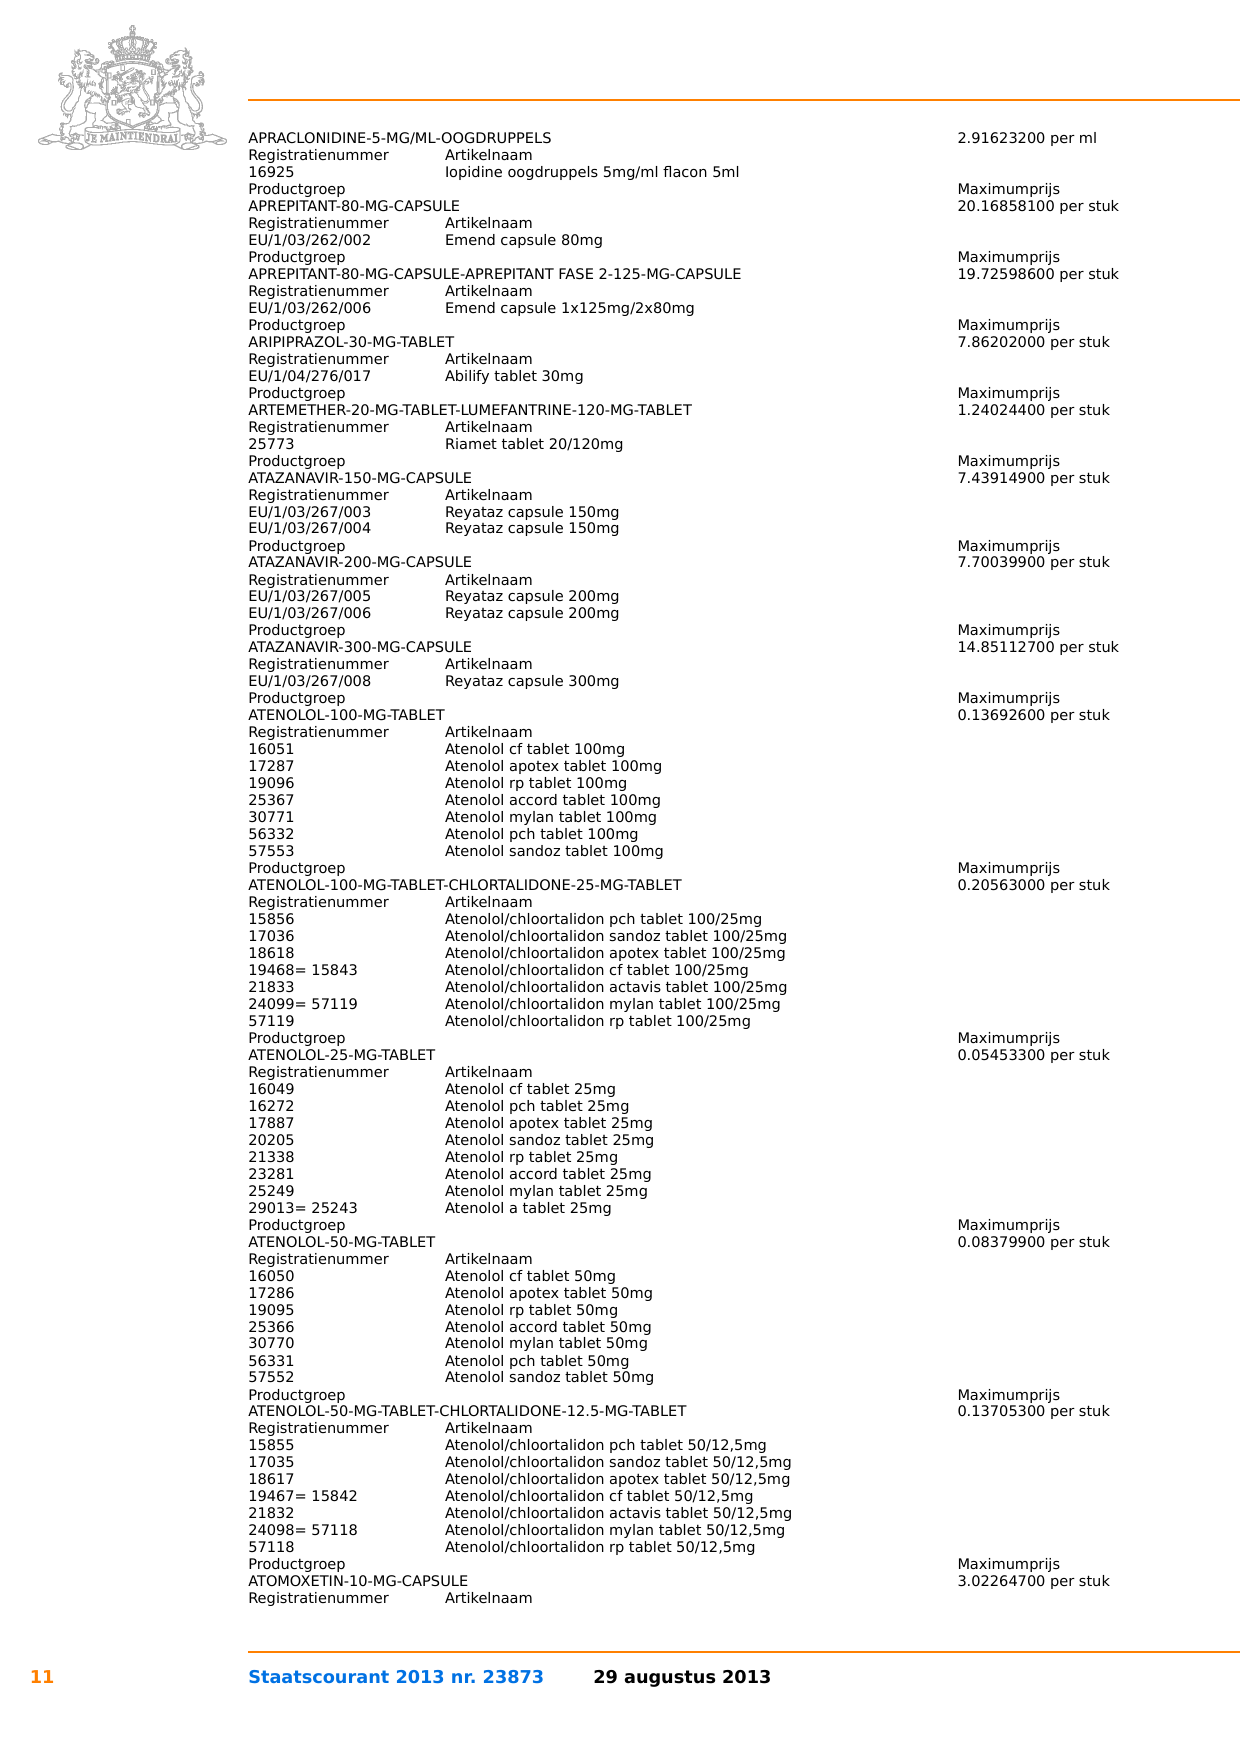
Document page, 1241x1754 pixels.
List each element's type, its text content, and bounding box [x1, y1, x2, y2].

table_cell Registratienummer [248, 215, 439, 232]
table_cell Abilify tablet 30mg [439, 368, 951, 384]
table_cell [439, 690, 951, 707]
table_cell Maximumprijs [951, 1386, 1163, 1403]
table_cell Productgroep [248, 1030, 439, 1047]
table_cell [951, 520, 1163, 537]
table_cell ATOMOXETIN-10-MG-CAPSULE [248, 1573, 951, 1590]
table_cell 19.72598600 per stuk [951, 266, 1163, 283]
table_cell Registratienummer [248, 486, 439, 503]
table_cell [951, 283, 1163, 300]
table_cell Atenolol/chloortalidon cf tablet 50/12,5mg [439, 1488, 951, 1505]
table_cell Emend capsule 1x125mg/2x80mg [439, 300, 951, 317]
table_cell 15856 [248, 911, 439, 928]
table_cell ATAZANAVIR-200-MG-CAPSULE [248, 554, 951, 571]
table_cell ATENOLOL-25-MG-TABLET [248, 1047, 951, 1064]
table_cell [951, 996, 1163, 1013]
table_cell 19096 [248, 775, 439, 792]
table_cell [951, 605, 1163, 622]
table_cell Atenolol apotex tablet 25mg [439, 1115, 951, 1132]
table_cell [951, 571, 1163, 588]
table_cell Maximumprijs [951, 453, 1163, 469]
table_cell EU/1/03/267/006 [248, 605, 439, 622]
table_cell [951, 1081, 1163, 1098]
table_cell [439, 1030, 951, 1047]
table_cell APRACLONIDINE-5-MG/ML-OOGDRUPPELS [248, 130, 951, 147]
table_cell [951, 351, 1163, 368]
table_cell Atenolol mylan tablet 50mg [439, 1335, 951, 1352]
table_cell Artikelnaam [439, 215, 951, 232]
table_cell Maximumprijs [951, 622, 1163, 639]
table_cell Atenolol a tablet 25mg [439, 1200, 951, 1217]
table_cell EU/1/03/262/002 [248, 232, 439, 249]
table_cell 17287 [248, 758, 439, 775]
table_cell ATENOLOL-100-MG-TABLET [248, 707, 951, 724]
table_cell Artikelnaam [439, 1064, 951, 1081]
table_cell Atenolol sandoz tablet 25mg [439, 1132, 951, 1149]
table_cell [439, 622, 951, 639]
table_cell 21833 [248, 979, 439, 996]
table_cell 21832 [248, 1505, 439, 1522]
table_cell Artikelnaam [439, 1420, 951, 1437]
table_cell Artikelnaam [439, 724, 951, 741]
table_cell Maximumprijs [951, 249, 1163, 266]
table_cell [951, 1437, 1163, 1454]
table_cell [439, 385, 951, 402]
table_cell [951, 1098, 1163, 1115]
table_cell Registratienummer [248, 571, 439, 588]
table_cell [951, 1522, 1163, 1539]
table_cell 16925 [248, 164, 439, 181]
table_cell Riamet tablet 20/120mg [439, 436, 951, 452]
table_cell [439, 860, 951, 877]
table_cell Atenolol mylan tablet 100mg [439, 809, 951, 826]
table_cell Productgroep [248, 622, 439, 639]
table_cell Atenolol/chloortalidon mylan tablet 50/12,5mg [439, 1522, 951, 1539]
table_cell [951, 1064, 1163, 1081]
table_cell 0.08379900 per stuk [951, 1234, 1163, 1251]
table_cell Atenolol/chloortalidon actavis tablet 100/25mg [439, 979, 951, 996]
table_cell Atenolol accord tablet 100mg [439, 792, 951, 809]
table_cell [951, 1251, 1163, 1267]
table_cell 19467= 15842 [248, 1488, 439, 1505]
table_cell [951, 1268, 1163, 1284]
table_cell Registratienummer [248, 1420, 439, 1437]
table_cell [951, 911, 1163, 928]
table_cell Artikelnaam [439, 571, 951, 588]
table_cell 15855 [248, 1437, 439, 1454]
table_cell Registratienummer [248, 283, 439, 300]
table_cell 25773 [248, 436, 439, 452]
table_cell Maximumprijs [951, 385, 1163, 402]
table_cell [951, 945, 1163, 962]
table_cell Maximumprijs [951, 181, 1163, 198]
table_cell 16051 [248, 741, 439, 758]
table_cell Atenolol cf tablet 100mg [439, 741, 951, 758]
table_cell APREPITANT-80-MG-CAPSULE [248, 198, 951, 215]
table_cell 19095 [248, 1301, 439, 1318]
table_cell APREPITANT-80-MG-CAPSULE-APREPITANT FASE 2-125-MG-CAPSULE [248, 266, 951, 283]
table_cell Artikelnaam [439, 894, 951, 911]
table_cell [951, 894, 1163, 911]
table_cell 17887 [248, 1115, 439, 1132]
table_cell Registratienummer [248, 724, 439, 741]
table_cell 3.02264700 per stuk [951, 1573, 1163, 1590]
table_cell [439, 249, 951, 266]
table_cell Artikelnaam [439, 351, 951, 368]
table_cell 0.20563000 per stuk [951, 877, 1163, 894]
table_cell Atenolol pch tablet 50mg [439, 1353, 951, 1369]
table_cell ARIPIPRAZOL-30-MG-TABLET [248, 334, 951, 351]
table_cell EU/1/03/267/005 [248, 588, 439, 605]
table_cell 57118 [248, 1539, 439, 1556]
table_cell Maximumprijs [951, 1030, 1163, 1047]
table_cell 30770 [248, 1335, 439, 1352]
table_cell [951, 809, 1163, 826]
table_cell ATAZANAVIR-300-MG-CAPSULE [248, 639, 951, 656]
table_cell Productgroep [248, 1217, 439, 1233]
table_cell 20.16858100 per stuk [951, 198, 1163, 215]
table_cell [951, 758, 1163, 775]
table_cell Atenolol/chloortalidon cf tablet 100/25mg [439, 962, 951, 979]
table_cell Maximumprijs [951, 1217, 1163, 1233]
table_cell Registratienummer [248, 419, 439, 436]
table_cell [439, 1556, 951, 1573]
table_cell Maximumprijs [951, 690, 1163, 707]
table_cell Artikelnaam [439, 656, 951, 673]
table_cell Atenolol/chloortalidon actavis tablet 50/12,5mg [439, 1505, 951, 1522]
table_cell [951, 1301, 1163, 1318]
table_cell 25367 [248, 792, 439, 809]
table_cell Atenolol/chloortalidon pch tablet 100/25mg [439, 911, 951, 928]
table_cell Productgroep [248, 385, 439, 402]
table_cell [951, 1013, 1163, 1030]
table_cell [439, 453, 951, 469]
table_cell [951, 1488, 1163, 1505]
table_cell Productgroep [248, 249, 439, 266]
table_cell 16049 [248, 1081, 439, 1098]
table_cell ARTEMETHER-20-MG-TABLET-LUMEFANTRINE-120-MG-TABLET [248, 402, 951, 418]
table_cell 21338 [248, 1149, 439, 1166]
table_cell [951, 1200, 1163, 1217]
table_cell ATENOLOL-100-MG-TABLET-CHLORTALIDONE-25-MG-TABLET [248, 877, 951, 894]
table_cell Productgroep [248, 1556, 439, 1573]
table_cell [951, 1319, 1163, 1335]
table_cell Artikelnaam [439, 1251, 951, 1267]
table_cell [951, 419, 1163, 436]
table_cell [951, 164, 1163, 181]
table_cell [951, 979, 1163, 996]
table_cell Atenolol sandoz tablet 50mg [439, 1369, 951, 1386]
table_cell Atenolol rp tablet 50mg [439, 1301, 951, 1318]
table_cell Atenolol apotex tablet 100mg [439, 758, 951, 775]
table_cell EU/1/03/267/003 [248, 504, 439, 520]
table_cell Maximumprijs [951, 317, 1163, 334]
table_cell [951, 1132, 1163, 1149]
table_cell [439, 317, 951, 334]
table_cell [951, 147, 1163, 164]
table_cell Atenolol/chloortalidon mylan tablet 100/25mg [439, 996, 951, 1013]
table_cell ATENOLOL-50-MG-TABLET [248, 1234, 951, 1251]
table_cell Artikelnaam [439, 283, 951, 300]
table_cell [439, 1386, 951, 1403]
table_cell EU/1/03/267/008 [248, 673, 439, 690]
table_cell [951, 724, 1163, 741]
table_cell [951, 1335, 1163, 1352]
table_cell 57119 [248, 1013, 439, 1030]
table_cell Atenolol apotex tablet 50mg [439, 1285, 951, 1301]
table_cell Atenolol rp tablet 25mg [439, 1149, 951, 1166]
table_cell Atenolol/chloortalidon sandoz tablet 50/12,5mg [439, 1454, 951, 1471]
table_cell Atenolol/chloortalidon rp tablet 100/25mg [439, 1013, 951, 1030]
table_cell Iopidine oogdruppels 5mg/ml flacon 5ml [439, 164, 951, 181]
table_cell Registratienummer [248, 894, 439, 911]
table_cell Registratienummer [248, 1590, 439, 1607]
table_cell [951, 1369, 1163, 1386]
table_cell Registratienummer [248, 351, 439, 368]
table_cell 16272 [248, 1098, 439, 1115]
table_cell Registratienummer [248, 1251, 439, 1267]
table_cell 1.24024400 per stuk [951, 402, 1163, 418]
table_cell Atenolol pch tablet 100mg [439, 826, 951, 843]
table_cell [951, 1149, 1163, 1166]
table_cell 23281 [248, 1166, 439, 1183]
table_cell Atenolol/chloortalidon rp tablet 50/12,5mg [439, 1539, 951, 1556]
table_cell 20205 [248, 1132, 439, 1149]
table_cell Productgroep [248, 690, 439, 707]
table_cell [951, 1471, 1163, 1488]
table_cell [951, 1539, 1163, 1556]
table_cell [951, 1115, 1163, 1132]
table_cell Reyataz capsule 150mg [439, 504, 951, 520]
table_cell [951, 215, 1163, 232]
table_cell Atenolol/chloortalidon apotex tablet 100/25mg [439, 945, 951, 962]
table_cell [951, 436, 1163, 452]
table_cell EU/1/03/262/006 [248, 300, 439, 317]
table_cell Productgroep [248, 317, 439, 334]
table_cell 25366 [248, 1319, 439, 1335]
table_cell [951, 1590, 1163, 1607]
table_cell 7.43914900 per stuk [951, 470, 1163, 486]
table_cell Atenolol mylan tablet 25mg [439, 1183, 951, 1199]
table_cell ATAZANAVIR-150-MG-CAPSULE [248, 470, 951, 486]
table_cell Atenolol/chloortalidon apotex tablet 50/12,5mg [439, 1471, 951, 1488]
table_cell [439, 1217, 951, 1233]
table_cell Atenolol accord tablet 25mg [439, 1166, 951, 1183]
table_cell Registratienummer [248, 656, 439, 673]
table_cell [951, 1454, 1163, 1471]
table_cell 14.85112700 per stuk [951, 639, 1163, 656]
table_cell 16050 [248, 1268, 439, 1284]
table_cell 0.13692600 per stuk [951, 707, 1163, 724]
table_cell Reyataz capsule 200mg [439, 588, 951, 605]
table_cell [951, 300, 1163, 317]
table_cell 7.86202000 per stuk [951, 334, 1163, 351]
table_cell [951, 843, 1163, 860]
table_cell Atenolol accord tablet 50mg [439, 1319, 951, 1335]
table_cell Atenolol cf tablet 25mg [439, 1081, 951, 1098]
table_cell [951, 588, 1163, 605]
table_cell [439, 181, 951, 198]
table_cell Reyataz capsule 150mg [439, 520, 951, 537]
table_cell EU/1/03/267/004 [248, 520, 439, 537]
table_cell Emend capsule 80mg [439, 232, 951, 249]
table_cell Artikelnaam [439, 486, 951, 503]
table_cell 56331 [248, 1353, 439, 1369]
table_cell 19468= 15843 [248, 962, 439, 979]
table_cell 25249 [248, 1183, 439, 1199]
table_cell [951, 1505, 1163, 1522]
table_cell [951, 232, 1163, 249]
table_cell [951, 368, 1163, 384]
table_cell [951, 1285, 1163, 1301]
table_cell Productgroep [248, 453, 439, 469]
table_cell Artikelnaam [439, 147, 951, 164]
table_cell 17035 [248, 1454, 439, 1471]
table_cell 30771 [248, 809, 439, 826]
table_cell EU/1/04/276/017 [248, 368, 439, 384]
table_cell 17036 [248, 928, 439, 945]
table_cell Artikelnaam [439, 419, 951, 436]
table_cell 29013= 25243 [248, 1200, 439, 1217]
table_cell [951, 1420, 1163, 1437]
table_cell 24098= 57118 [248, 1522, 439, 1539]
table_cell [951, 1183, 1163, 1199]
table_cell Maximumprijs [951, 538, 1163, 554]
table_cell 24099= 57119 [248, 996, 439, 1013]
table_cell Productgroep [248, 1386, 439, 1403]
table_cell 56332 [248, 826, 439, 843]
table_cell Reyataz capsule 200mg [439, 605, 951, 622]
picture [38, 25, 227, 150]
table_cell [951, 928, 1163, 945]
table_cell Atenolol rp tablet 100mg [439, 775, 951, 792]
table_cell [951, 1353, 1163, 1369]
table_cell Productgroep [248, 538, 439, 554]
table_cell [951, 741, 1163, 758]
table_cell 18617 [248, 1471, 439, 1488]
table_cell Atenolol sandoz tablet 100mg [439, 843, 951, 860]
table_cell Atenolol cf tablet 50mg [439, 1268, 951, 1284]
table_cell 57552 [248, 1369, 439, 1386]
table_cell [951, 826, 1163, 843]
table_cell [951, 962, 1163, 979]
table_cell [951, 673, 1163, 690]
table_cell ATENOLOL-50-MG-TABLET-CHLORTALIDONE-12.5-MG-TABLET [248, 1403, 951, 1420]
table_cell 0.05453300 per stuk [951, 1047, 1163, 1064]
table_cell Maximumprijs [951, 1556, 1163, 1573]
table_cell [951, 486, 1163, 503]
table_cell Registratienummer [248, 1064, 439, 1081]
table_cell [951, 656, 1163, 673]
table_cell [951, 1166, 1163, 1183]
table_cell Productgroep [248, 860, 439, 877]
table_cell 7.70039900 per stuk [951, 554, 1163, 571]
table_cell Maximumprijs [951, 860, 1163, 877]
table_cell Reyataz capsule 300mg [439, 673, 951, 690]
table_cell 2.91623200 per ml [951, 130, 1163, 147]
table_cell [951, 775, 1163, 792]
table_cell 57553 [248, 843, 439, 860]
table_cell 0.13705300 per stuk [951, 1403, 1163, 1420]
table_cell Registratienummer [248, 147, 439, 164]
table_cell 18618 [248, 945, 439, 962]
table_cell [951, 792, 1163, 809]
table_cell Atenolol pch tablet 25mg [439, 1098, 951, 1115]
table_cell Atenolol/chloortalidon pch tablet 50/12,5mg [439, 1437, 951, 1454]
table_cell [951, 504, 1163, 520]
table_cell Artikelnaam [439, 1590, 951, 1607]
table_cell 17286 [248, 1285, 439, 1301]
table_cell Atenolol/chloortalidon sandoz tablet 100/25mg [439, 928, 951, 945]
table_cell [439, 538, 951, 554]
table_cell Productgroep [248, 181, 439, 198]
